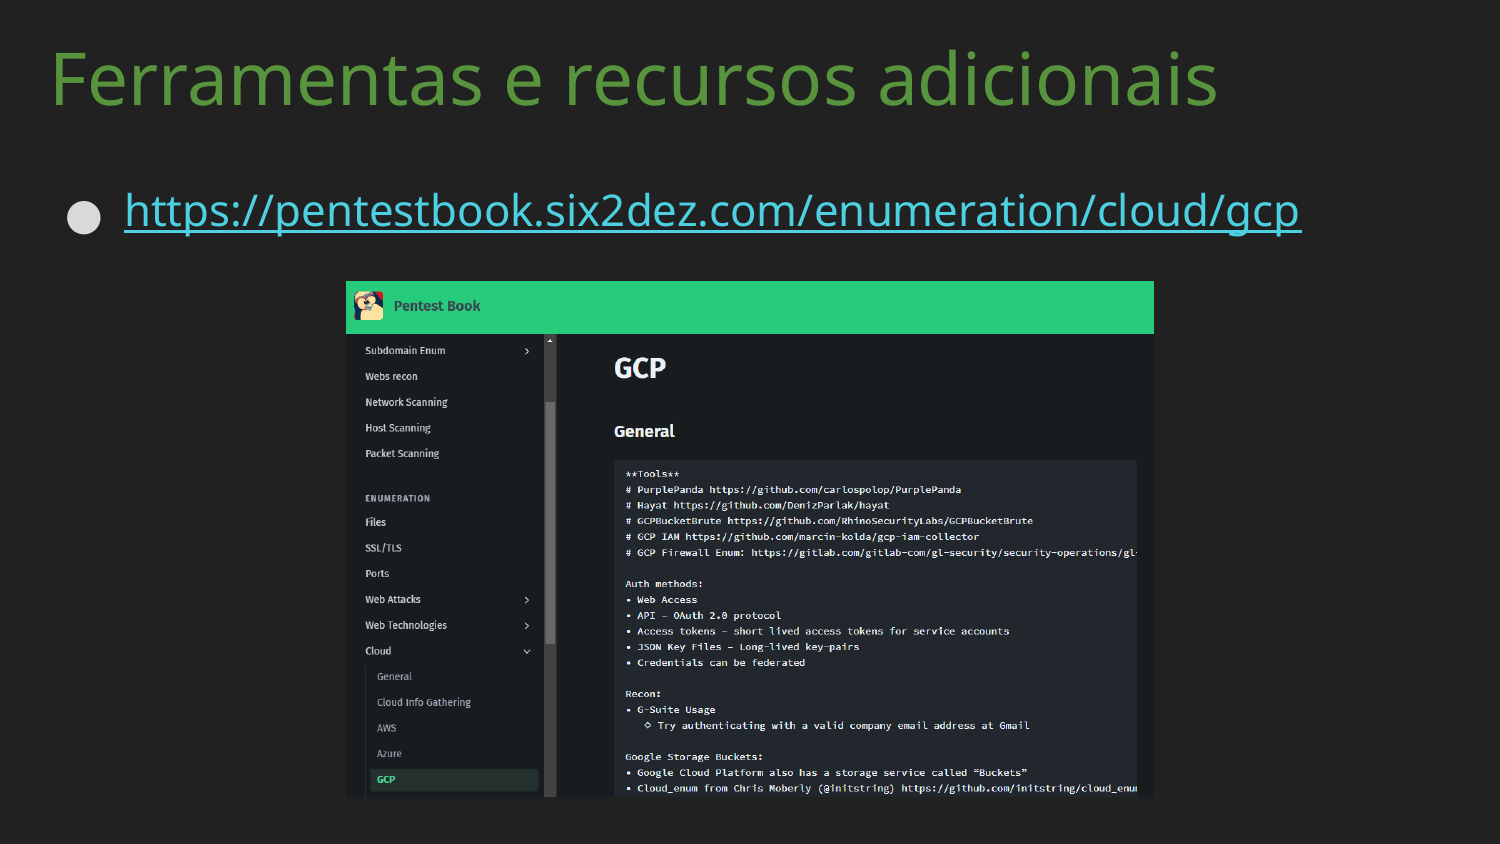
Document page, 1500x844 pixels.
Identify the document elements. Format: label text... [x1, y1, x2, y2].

title Ferramentas e recursos adicionais [34, 17, 1432, 168]
picture [346, 281, 1154, 797]
text_box https://pentestbook.six2dez.com/enumeration/cloud/gcp [34, 167, 1415, 468]
